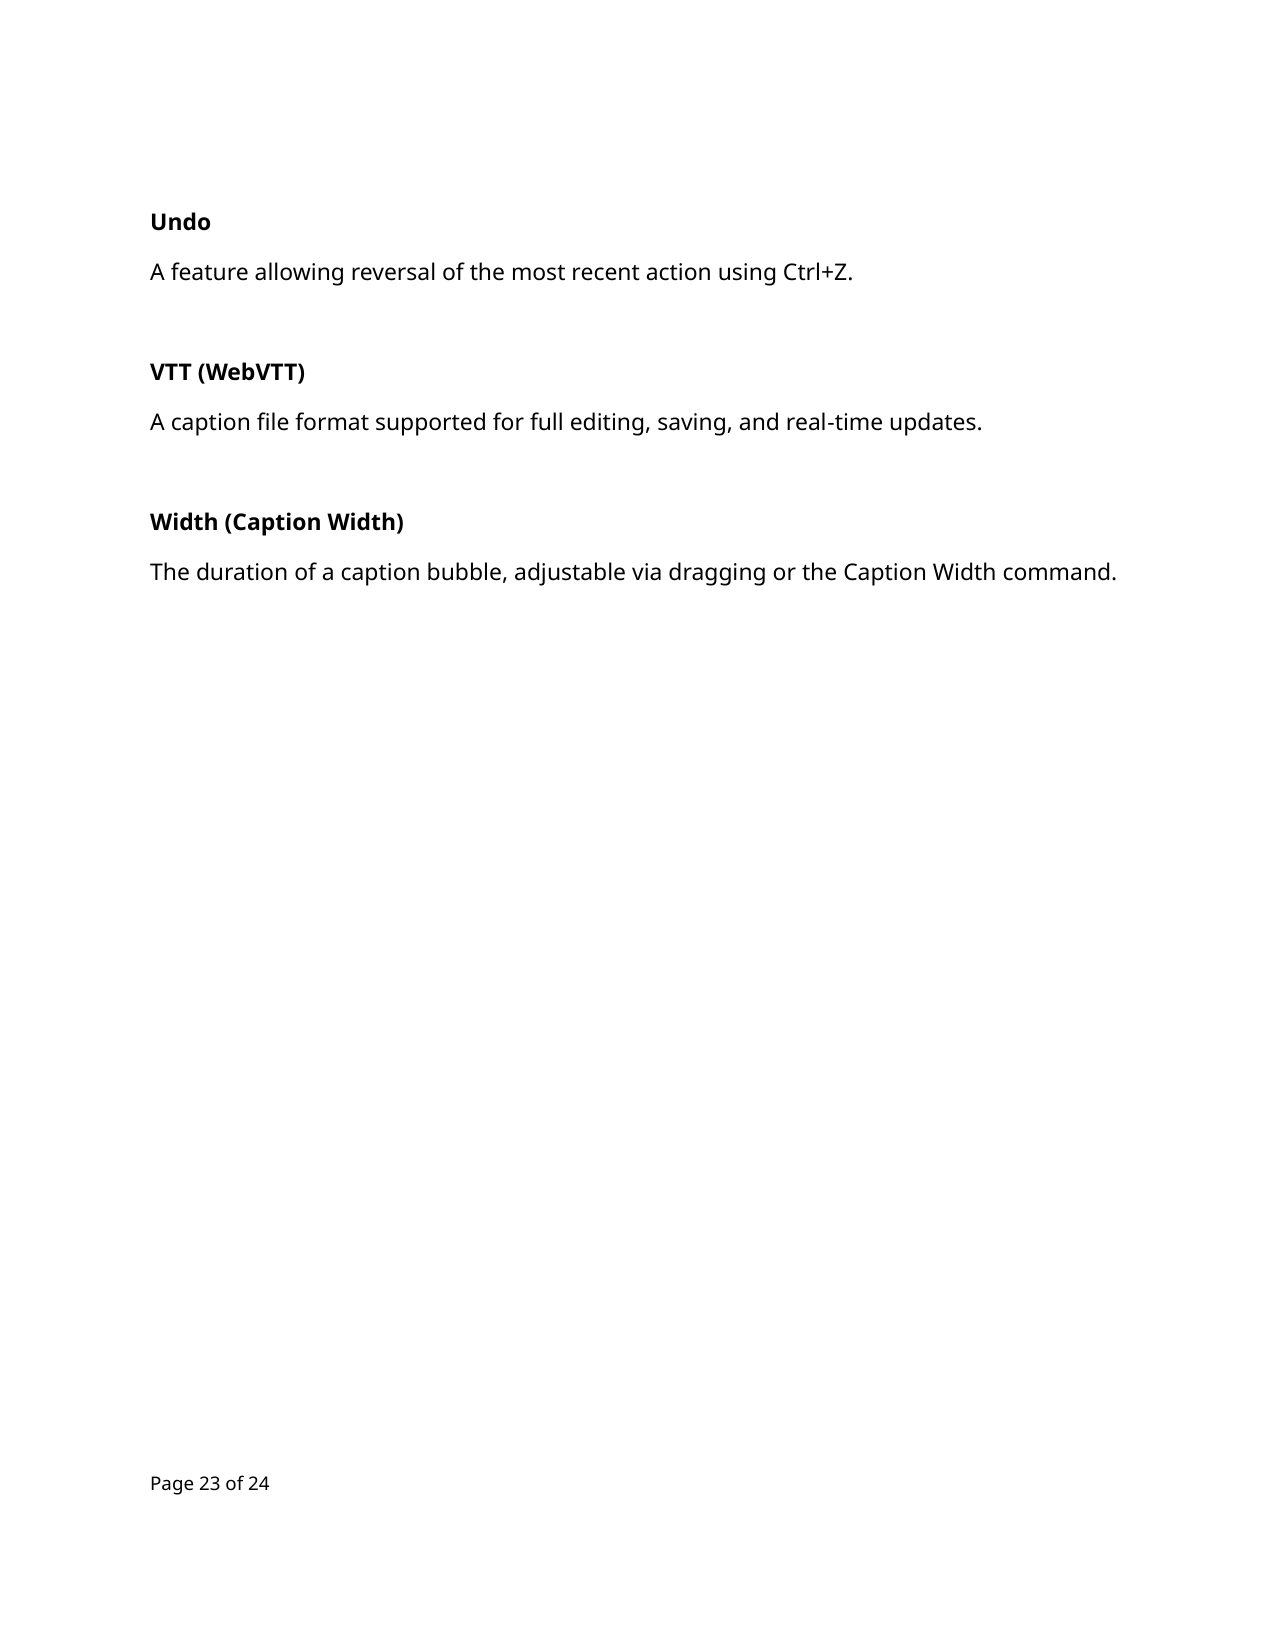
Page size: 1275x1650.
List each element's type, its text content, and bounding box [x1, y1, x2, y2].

text A feature allowing reversal of the most recent action using Ctrl+Z. [150, 256, 1125, 287]
text A caption file format supported for full editing, saving, and real‑time updates. [150, 406, 1125, 437]
text VTT (WebVTT) [150, 356, 1125, 387]
text The duration of a caption bubble, adjustable via dragging or the Caption Width command. [150, 556, 1125, 587]
text Undo [150, 206, 1125, 237]
text Width (Caption Width) [150, 506, 1125, 537]
